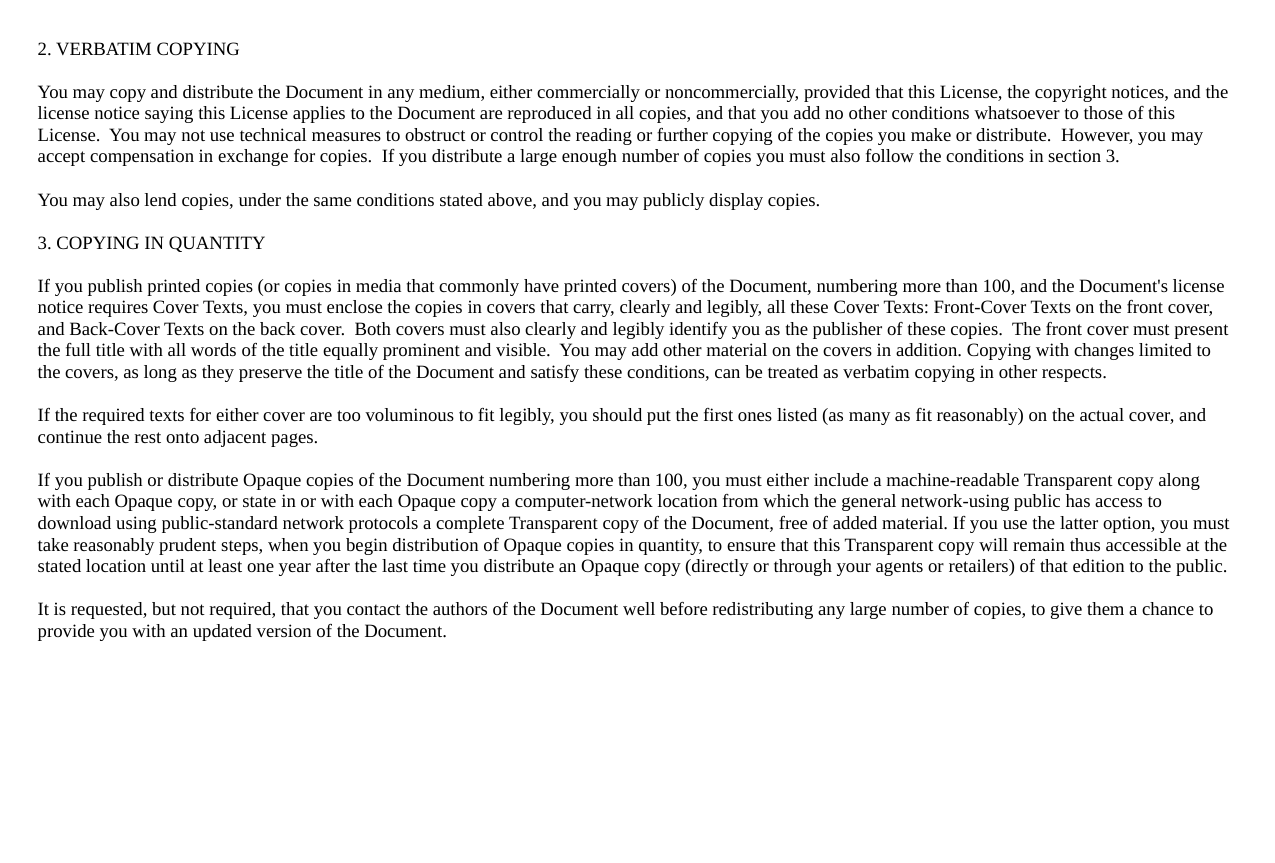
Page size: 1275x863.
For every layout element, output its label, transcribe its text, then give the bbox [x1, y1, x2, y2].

text You may also lend copies, under the same conditions stated above, and you may publicly display copies. [37, 188, 1237, 210]
text 2. VERBATIM COPYING [37, 37, 1237, 59]
text If you publish or distribute Opaque copies of the Document numbering more than 100, you must either include a machine-readable Transparent copy along with each Opaque copy, or state in or with each Opaque copy a computer-network location from which the general network-using public has access to download using public-standard network protocols a complete Transparent copy of the Document, free of added material. If you use the latter option, you must take reasonably prudent steps, when you begin distribution of Opaque copies in quantity, to ensure that this Transparent copy will remain thus accessible at the stated location until at least one year after the last time you distribute an Opaque copy (directly or through your agents or retailers) of that edition to the public. [37, 469, 1237, 577]
text If you publish printed copies (or copies in media that commonly have printed covers) of the Document, numbering more than 100, and the Document's license notice requires Cover Texts, you must enclose the copies in covers that carry, clearly and legibly, all these Cover Texts: Front-Cover Texts on the front cover, and Back-Cover Texts on the back cover. Both covers must also clearly and legibly identify you as the publisher of these copies. The front cover must present [37, 275, 1237, 339]
text It is requested, but not required, that you contact the authors of the Document well before redistributing any large number of copies, to give them a chance to provide you with an updated version of the Document. [37, 598, 1237, 641]
text the full title with all words of the title equally prominent and visible. You may add other material on the covers in addition. Copying with changes limited to the covers, as long as they preserve the title of the Document and satisfy these conditions, can be treated as verbatim copying in other respects. [37, 339, 1237, 382]
text If the required texts for either cover are too voluminous to fit legibly, you should put the first ones listed (as many as fit reasonably) on the actual cover, and continue the rest onto adjacent pages. [37, 404, 1237, 447]
text You may copy and distribute the Document in any medium, either commercially or noncommercially, provided that this License, the copyright notices, and the license notice saying this License applies to the Document are reproduced in all copies, and that you add no other conditions whatsoever to those of this License. You may not use technical measures to obstruct or control the reading or further copying of the copies you make or distribute. However, you may accept compensation in exchange for copies. If you distribute a large enough number of copies you must also follow the conditions in section 3. [37, 81, 1237, 167]
text 3. COPYING IN QUANTITY [37, 232, 1237, 253]
